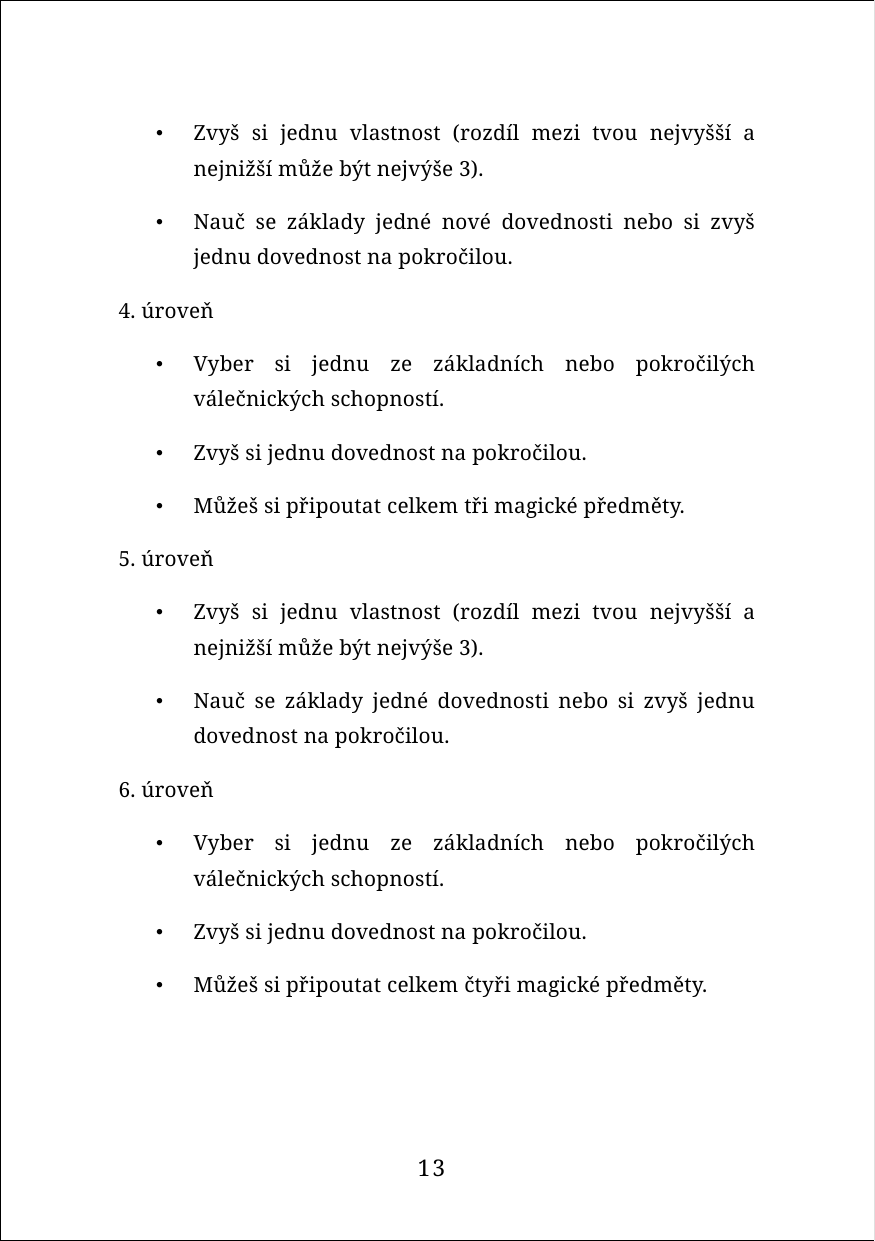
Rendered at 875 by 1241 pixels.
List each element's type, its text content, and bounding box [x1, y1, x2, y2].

list Můžeš si připoutat celkem čtyři magické předměty. [156, 970, 756, 998]
list Nauč se základy jedné nové dovednosti nebo si zvyš jednu dovednost na pokročilou. [156, 207, 756, 271]
text 6. úroveň [118, 775, 756, 803]
list Vyber si jednu ze základních nebo pokročilých válečnických schopností. [156, 828, 756, 892]
list Zvyš si jednu dovednost na pokročilou. [156, 917, 756, 945]
text 5. úroveň [118, 544, 756, 573]
list Vyber si jednu ze základních nebo pokročilých válečnických schopností. [156, 349, 756, 413]
list Nauč se základy jedné dovednosti nebo si zvyš jednu dovednost na pokročilou. [156, 686, 756, 750]
text 4. úroveň [118, 296, 756, 324]
list Můžeš si připoutat celkem tři magické předměty. [156, 491, 756, 519]
list Zvyš si jednu vlastnost (rozdíl mezi tvou nejvyšší a nejnižší může být nejvýše 3). [156, 118, 756, 182]
list Zvyš si jednu vlastnost (rozdíl mezi tvou nejvyšší a nejnižší může být nejvýše 3). [156, 597, 756, 661]
list Zvyš si jednu dovednost na pokročilou. [156, 438, 756, 466]
